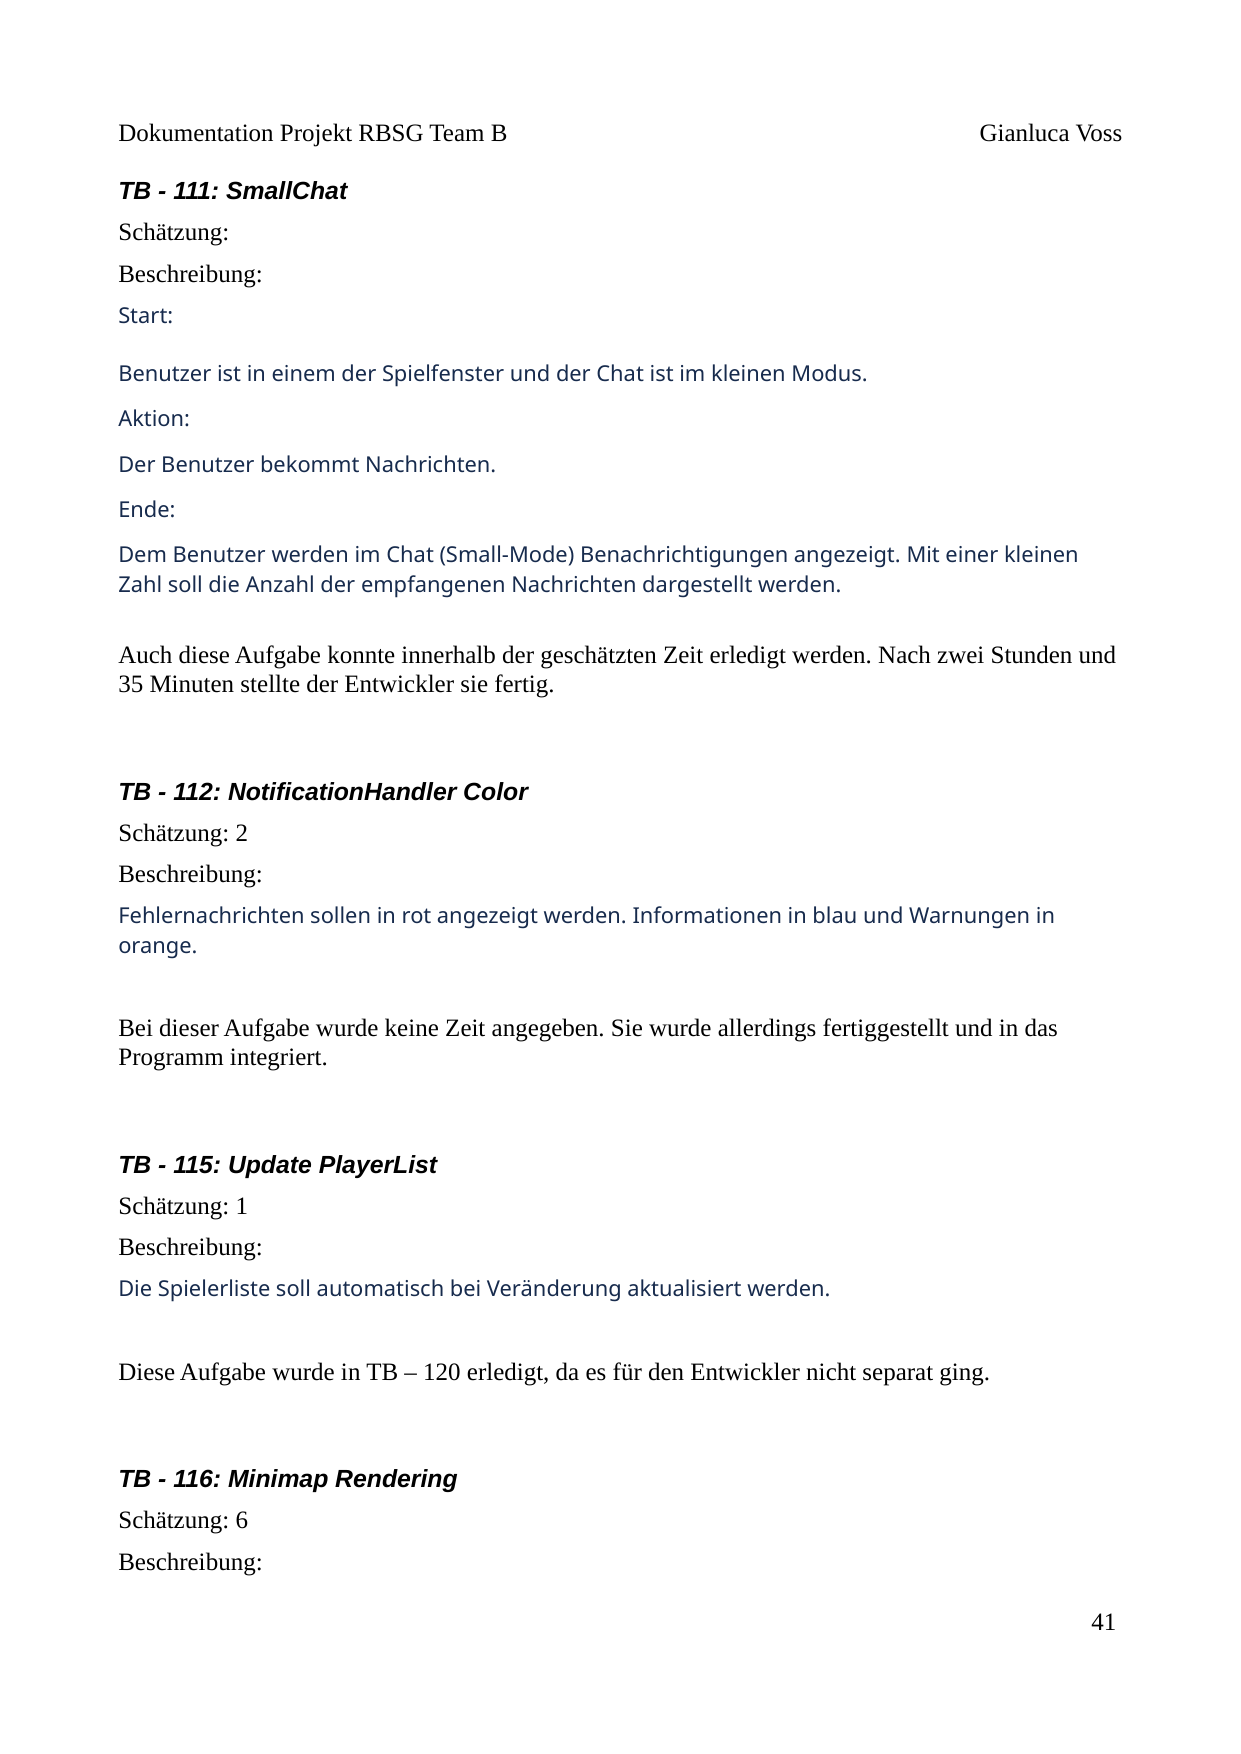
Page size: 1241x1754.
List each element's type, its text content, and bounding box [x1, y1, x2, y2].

text Beschreibung: [118, 859, 1122, 888]
text Beschreibung: [118, 259, 1122, 287]
text Aktion: [118, 403, 1122, 433]
text Schätzung: 6 [118, 1505, 1122, 1534]
text Fehlernachrichten sollen in rot angezeigt werden. Informationen in blau und Warnungen in orange. [118, 900, 1122, 960]
text Die Spielerliste soll automatisch bei Veränderung aktualisiert werden. [118, 1273, 1122, 1303]
subtitle TB - 115: Update PlayerList [118, 1150, 1122, 1178]
text Schätzung: [118, 217, 1122, 246]
subtitle TB - 112: NotificationHandler Color [118, 777, 1122, 805]
text Diese Aufgabe wurde in TB – 120 erledigt, da es für den Entwickler nicht separat ging. [118, 1357, 1122, 1386]
text Auch diese Aufgabe konnte innerhalb der geschätzten Zeit erledigt werden. Nach zwei Stunden und 35 Minuten stellte der Entwickler sie fertig. [118, 640, 1122, 698]
text Dem Benutzer werden im Chat (Small-Mode) Benachrichtigungen angezeigt. Mit einer kleinen Zahl soll die Anzahl der empfangenen Nachrichten dargestellt werden. [118, 539, 1122, 599]
text Benutzer ist in einem der Spielfenster und der Chat ist im kleinen Modus. [118, 358, 1122, 388]
text Schätzung: 1 [118, 1191, 1122, 1219]
subtitle TB - 116: Minimap Rendering [118, 1464, 1122, 1493]
text Der Benutzer bekommt Nachrichten. [118, 449, 1122, 478]
text Ende: [118, 494, 1122, 524]
text Schätzung: 2 [118, 818, 1122, 846]
subtitle TB - 111: SmallChat [118, 176, 1122, 205]
text Beschreibung: [118, 1547, 1122, 1575]
text Beschreibung: [118, 1232, 1122, 1261]
text Start: [118, 300, 1122, 330]
text Bei dieser Aufgabe wurde keine Zeit angegeben. Sie wurde allerdings fertiggestellt und in das Programm integriert. [118, 1013, 1122, 1071]
